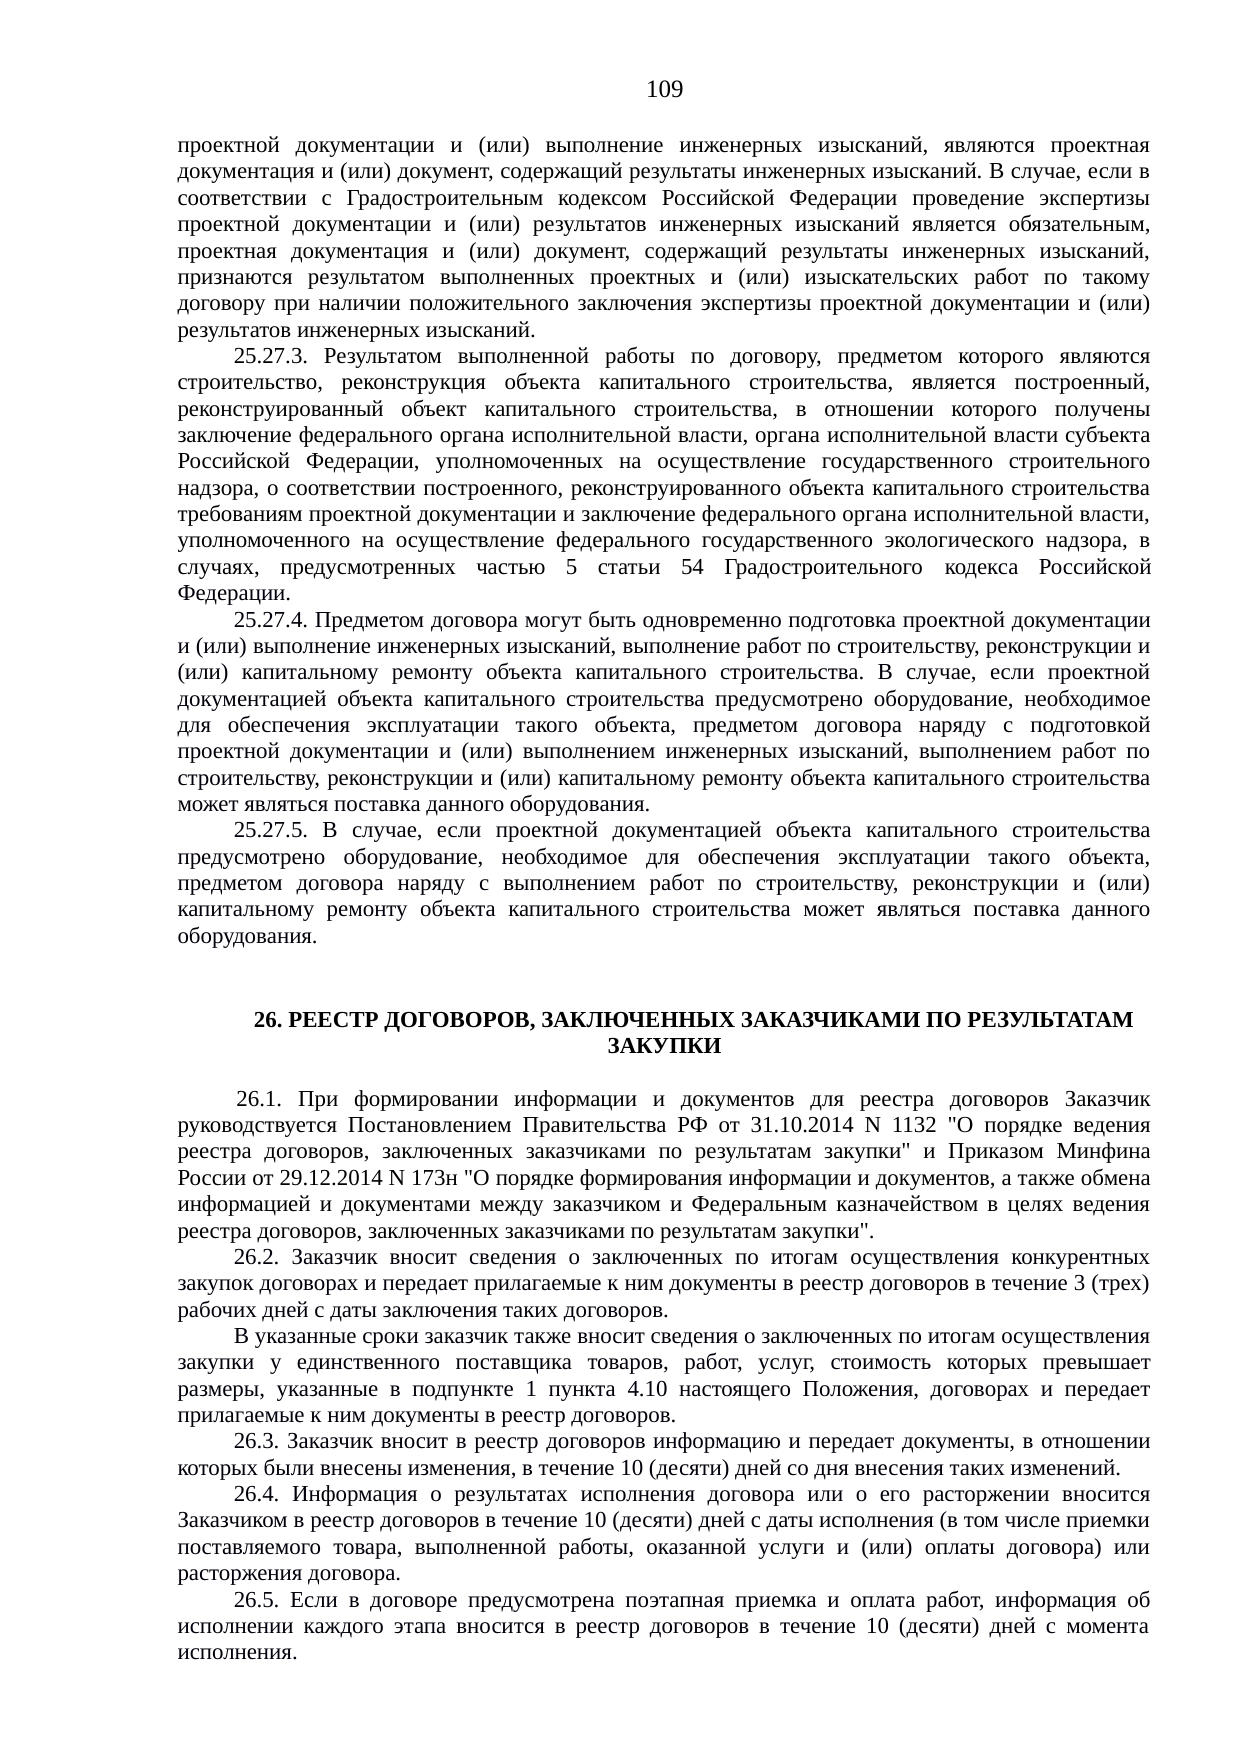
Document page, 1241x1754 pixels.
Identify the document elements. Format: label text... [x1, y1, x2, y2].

text 26. РЕЕСТР ДОГОВОРОВ, ЗАКЛЮЧЕННЫХ ЗАКАЗЧИКАМИ ПО РЕЗУЛЬТАТАМ ЗАКУПКИ [177, 1006, 1152, 1058]
text 25.27.4. Предметом договора могут быть одновременно подготовка проектной документации и (или) выполнение инженерных изысканий, выполнение работ по строительству, реконструкции и (или) капитальному ремонту объекта капитального строительства. В случае, если проектной документацией объекта капитального строительства предусмотрено оборудование, необходимое для обеспечения эксплуатации такого объекта, предметом договора наряду с подготовкой проектной документации и (или) выполнением инженерных изысканий, выполнением работ по строительству, реконструкции и (или) капитальному ремонту объекта капитального строительства может являться поставка данного оборудования. [177, 606, 1152, 816]
text 26.5. Если в договоре предусмотрена поэтапная приемка и оплата работ, информация об исполнении каждого этапа вносится в реестр договоров в течение 10 (десяти) дней с момента исполнения. [177, 1586, 1152, 1665]
text В указанные сроки заказчик также вносит сведения о заключенных по итогам осуществления закупки у единственного поставщика товаров, работ, услуг, стоимость которых превышает размеры, указанные в подпункте 1 пункта 4.10 настоящего Положения, договорах и передает прилагаемые к ним документы в реестр договоров. [177, 1322, 1152, 1427]
text 25.27.5. В случае, если проектной документацией объекта капитального строительства предусмотрено оборудование, необходимое для обеспечения эксплуатации такого объекта, предметом договора наряду с выполнением работ по строительству, реконструкции и (или) капитальному ремонту объекта капитального строительства может являться поставка данного оборудования. [177, 816, 1152, 948]
text 25.27.3. Результатом выполненной работы по договору, предметом которого являются строительство, реконструкция объекта капитального строительства, является построенный, реконструированный объект капитального строительства, в отношении которого получены заключение федерального органа исполнительной власти, органа исполнительной власти субъекта Российской Федерации, уполномоченных на осуществление государственного строительного надзора, о соответствии построенного, реконструированного объекта капитального строительства требованиям проектной документации и заключение федерального органа исполнительной власти, уполномоченного на осуществление федерального государственного экологического надзора, в случаях, предусмотренных частью 5 статьи 54 Градостроительного кодекса Российской Федерации. [177, 342, 1152, 606]
text 26.2. Заказчик вносит сведения о заключенных по итогам осуществления конкурентных закупок договорах и передает прилагаемые к ним документы в реестр договоров в течение 3 (трех) рабочих дней с даты заключения таких договоров. [177, 1243, 1152, 1322]
text проектной документации и (или) выполнение инженерных изысканий, являются проектная документация и (или) документ, содержащий результаты инженерных изысканий. В случае, если в соответствии с Градостроительным кодексом Российской Федерации проведение экспертизы проектной документации и (или) результатов инженерных изысканий является обязательным, проектная документация и (или) документ, содержащий результаты инженерных изысканий, признаются результатом выполненных проектных и (или) изыскательских работ по такому договору при наличии положительного заключения экспертизы проектной документации и (или) результатов инженерных изысканий. [177, 131, 1152, 342]
text 26.3. Заказчик вносит в реестр договоров информацию и передает документы, в отношении которых были внесены изменения, в течение 10 (десяти) дней со дня внесения таких изменений. [177, 1427, 1152, 1480]
text 26.4. Информация о результатах исполнения договора или о его расторжении вносится Заказчиком в реестр договоров в течение 10 (десяти) дней с даты исполнения (в том числе приемки поставляемого товара, выполненной работы, оказанной услуги и (или) оплаты договора) или расторжения договора. [177, 1480, 1152, 1586]
text 26.1. При формировании информации и документов для реестра договоров Заказчик руководствуется Постановлением Правительства РФ от 31.10.2014 N 1132 "О порядке ведения реестра договоров, заключенных заказчиками по результатам закупки" и Приказом Минфина России от 29.12.2014 N 173н "О порядке формирования информации и документов, а также обмена информацией и документами между заказчиком и Федеральным казначейством в целях ведения реестра договоров, заключенных заказчиками по результатам закупки". [177, 1085, 1152, 1243]
